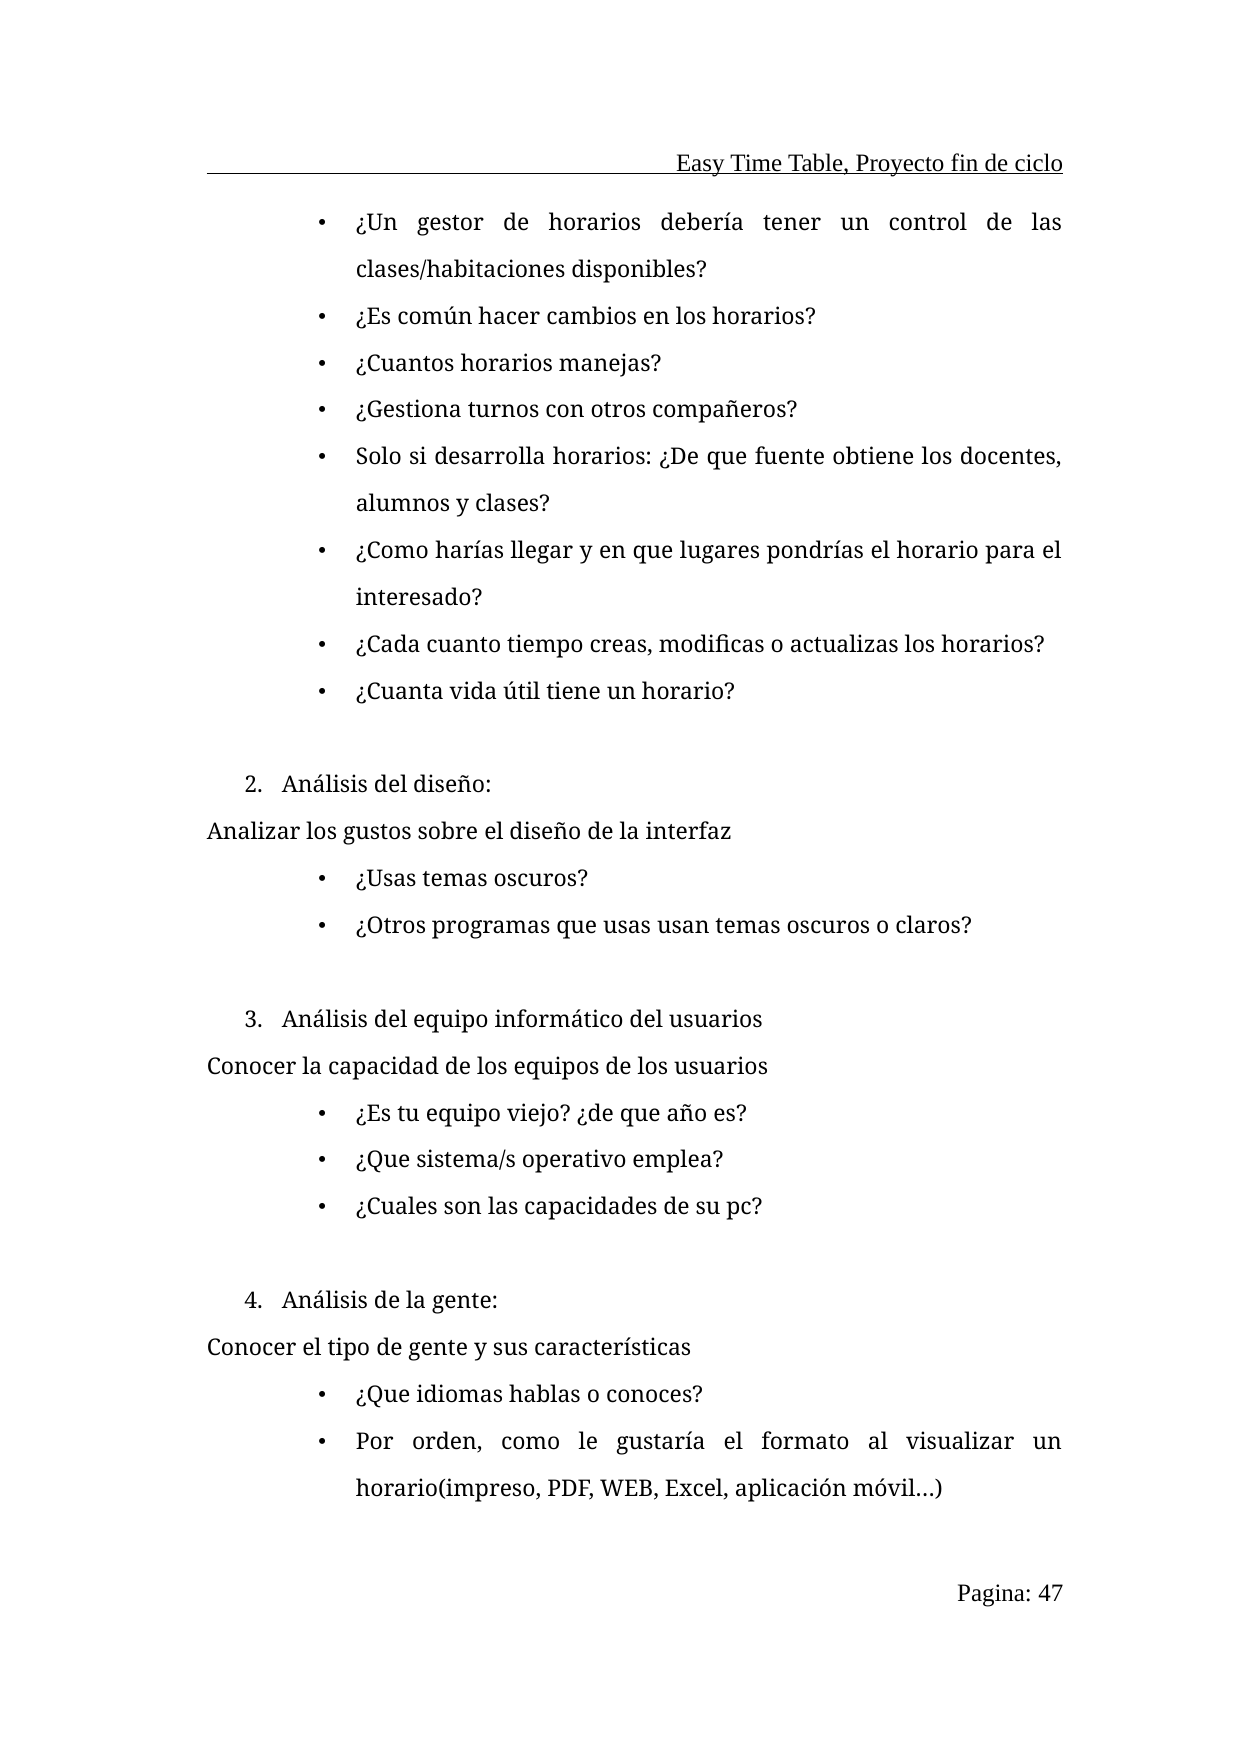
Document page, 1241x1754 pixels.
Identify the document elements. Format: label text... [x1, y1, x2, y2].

list ¿Que idiomas hablas o conoces? [318, 1378, 1063, 1409]
text Analizar los gustos sobre el diseño de la interfaz [207, 815, 1063, 846]
text Conocer la capacidad de los equipos de los usuarios [207, 1049, 1063, 1081]
list ¿Cuales son las capacidades de su pc? [318, 1190, 1063, 1221]
list ¿Como harías llegar y en que lugares pondrías el horario para el interesado? [318, 534, 1063, 612]
list ¿Que sistema/s operativo emplea? [318, 1143, 1063, 1174]
list Análisis de la gente: [244, 1284, 1063, 1315]
list Por orden, como le gustaría el formato al visualizar un horario(impreso, PDF, WEB, Excel, aplicación móvil…) [318, 1424, 1063, 1503]
list ¿Cada cuanto tiempo creas, modificas o actualizas los horarios? [318, 628, 1063, 659]
list Análisis del equipo informático del usuarios [244, 1003, 1063, 1034]
list ¿Un gestor de horarios debería tener un control de las clases/habitaciones disponibles? [318, 206, 1063, 284]
list ¿Otros programas que usas usan temas oscuros o claros? [318, 909, 1063, 940]
list ¿Cuantos horarios manejas? [318, 346, 1063, 378]
list ¿Es tu equipo viejo? ¿de que año es? [318, 1096, 1063, 1128]
list ¿Cuanta vida útil tiene un horario? [318, 674, 1063, 706]
list ¿Es común hacer cambios en los horarios? [318, 299, 1063, 331]
list ¿Gestiona turnos con otros compañeros? [318, 393, 1063, 424]
list Análisis del diseño: [244, 768, 1063, 799]
text Conocer el tipo de gente y sus características [207, 1331, 1063, 1362]
list Solo si desarrolla horarios: ¿De que fuente obtiene los docentes, alumnos y clases? [318, 440, 1063, 518]
list ¿Usas temas oscuros? [318, 862, 1063, 893]
